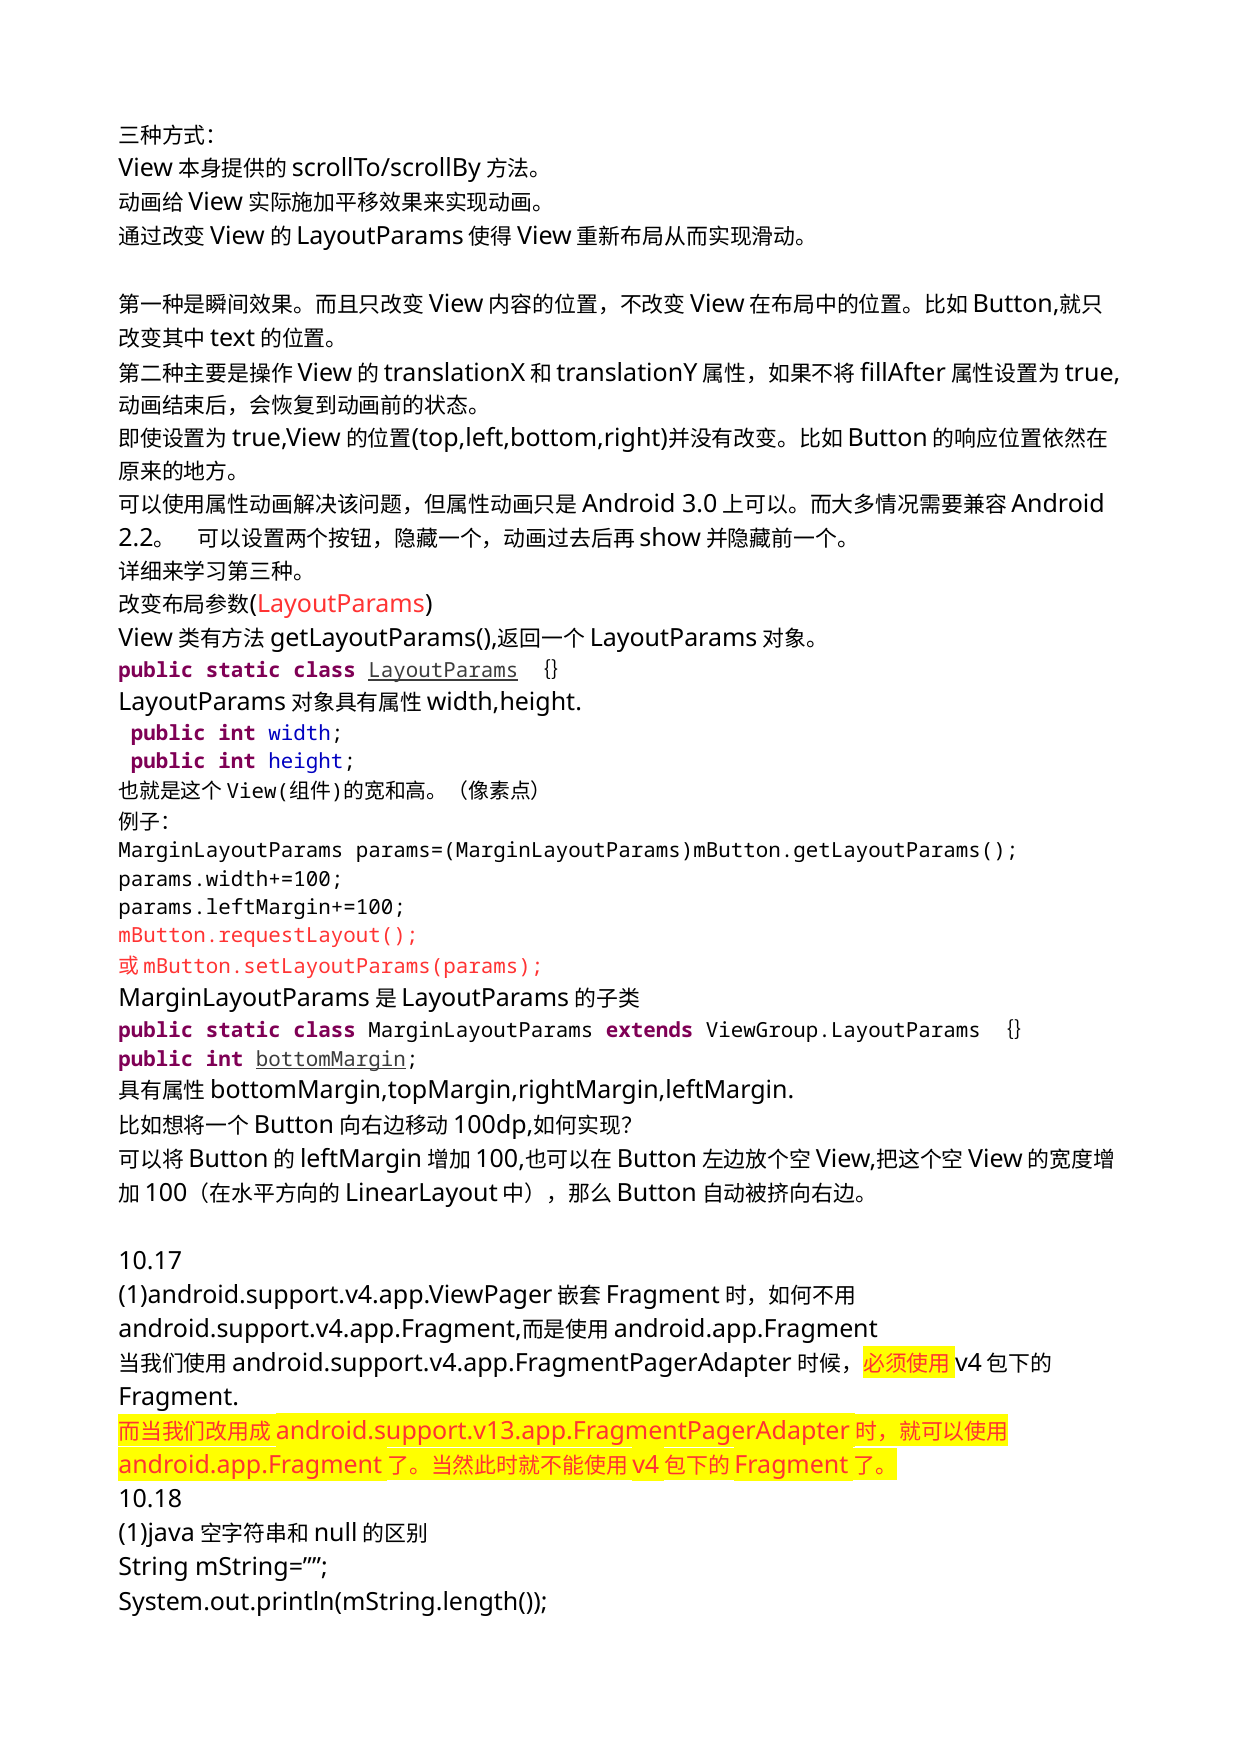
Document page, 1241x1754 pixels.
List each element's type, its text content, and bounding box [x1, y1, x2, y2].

text 当我们使用android.support.v4.app.FragmentPagerAdapter时候，必须使用v4包下的Fragment. [118, 1345, 1122, 1413]
text 或mButton.setLayoutParams(params); [118, 949, 1122, 979]
text 改变布局参数(LayoutParams) [118, 585, 1122, 619]
text 而当我们改用成android.support.v13.app.FragmentPagerAdapter时，就可以使用android.app.Fragment了。当然此时就不能使用v4包下的Fragment了。 [118, 1413, 1122, 1481]
text public static class LayoutParams ｛｝ [118, 653, 1122, 684]
text 即使设置为true,View的位置(top,left,bottom,right)并没有改变。比如Button的响应位置依然在原来的地方。 [118, 420, 1122, 486]
text 第一种是瞬间效果。而且只改变View内容的位置，不改变View在布局中的位置。比如Button,就只改变其中text的位置。 [118, 286, 1122, 354]
text String mString=””; [118, 1549, 1122, 1583]
text params.width+=100; [118, 864, 1122, 892]
text public int height; [118, 746, 1122, 775]
text 10.17 [118, 1242, 1122, 1277]
text View本身提供的scrollTo/scrollBy方法。 [118, 150, 1122, 184]
text params.leftMargin+=100; [118, 892, 1122, 921]
text 第二种主要是操作View的translationX和translationY属性，如果不将fillAfter属性设置为true,动画结束后，会恢复到动画前的状态。 [118, 354, 1122, 420]
text 三种方式： [118, 118, 1122, 150]
text MarginLayoutParams params=(MarginLayoutParams)mButton.getLayoutParams(); [118, 835, 1122, 864]
text mButton.requestLayout(); [118, 921, 1122, 949]
text 具有属性bottomMargin,topMargin,rightMargin,leftMargin. [118, 1072, 1122, 1106]
text MarginLayoutParams是LayoutParams的子类 [118, 979, 1122, 1013]
text 详细来学习第三种。 [118, 554, 1122, 585]
text 可以将Button的leftMargin增加100,也可以在Button左边放个空View,把这个空View的宽度增加100（在水平方向的LinearLayout中），那么Button自动被挤向右边。 [118, 1140, 1122, 1208]
text View类有方法getLayoutParams(),返回一个LayoutParams对象。 [118, 619, 1122, 653]
text public int width; [118, 718, 1122, 746]
text LayoutParams对象具有属性width,height. [118, 684, 1122, 718]
text 例子： [118, 805, 1122, 835]
text (1)android.support.v4.app.ViewPager嵌套Fragment时，如何不用android.support.v4.app.Fragment,而是使用android.app.Fragment [118, 1277, 1122, 1345]
text 动画给View实际施加平移效果来实现动画。 [118, 184, 1122, 218]
text 10.18 [118, 1481, 1122, 1515]
text 可以使用属性动画解决该问题，但属性动画只是Android 3.0上可以。而大多情况需要兼容Android 2.2。 可以设置两个按钮，隐藏一个，动画过去后再show并隐藏前一个。 [118, 486, 1122, 554]
text 也就是这个View(组件)的宽和高。（像素点） [118, 775, 1122, 805]
text (1)java空字符串和null的区别 [118, 1515, 1122, 1549]
text 比如想将一个Button向右边移动100dp,如何实现？ [118, 1106, 1122, 1140]
text public int bottomMargin; [118, 1044, 1122, 1072]
text public static class MarginLayoutParams extends ViewGroup.LayoutParams ｛｝ [118, 1013, 1122, 1044]
text System.out.println(mString.length()); [118, 1583, 1122, 1617]
text 通过改变View的LayoutParams使得View重新布局从而实现滑动。 [118, 218, 1122, 252]
